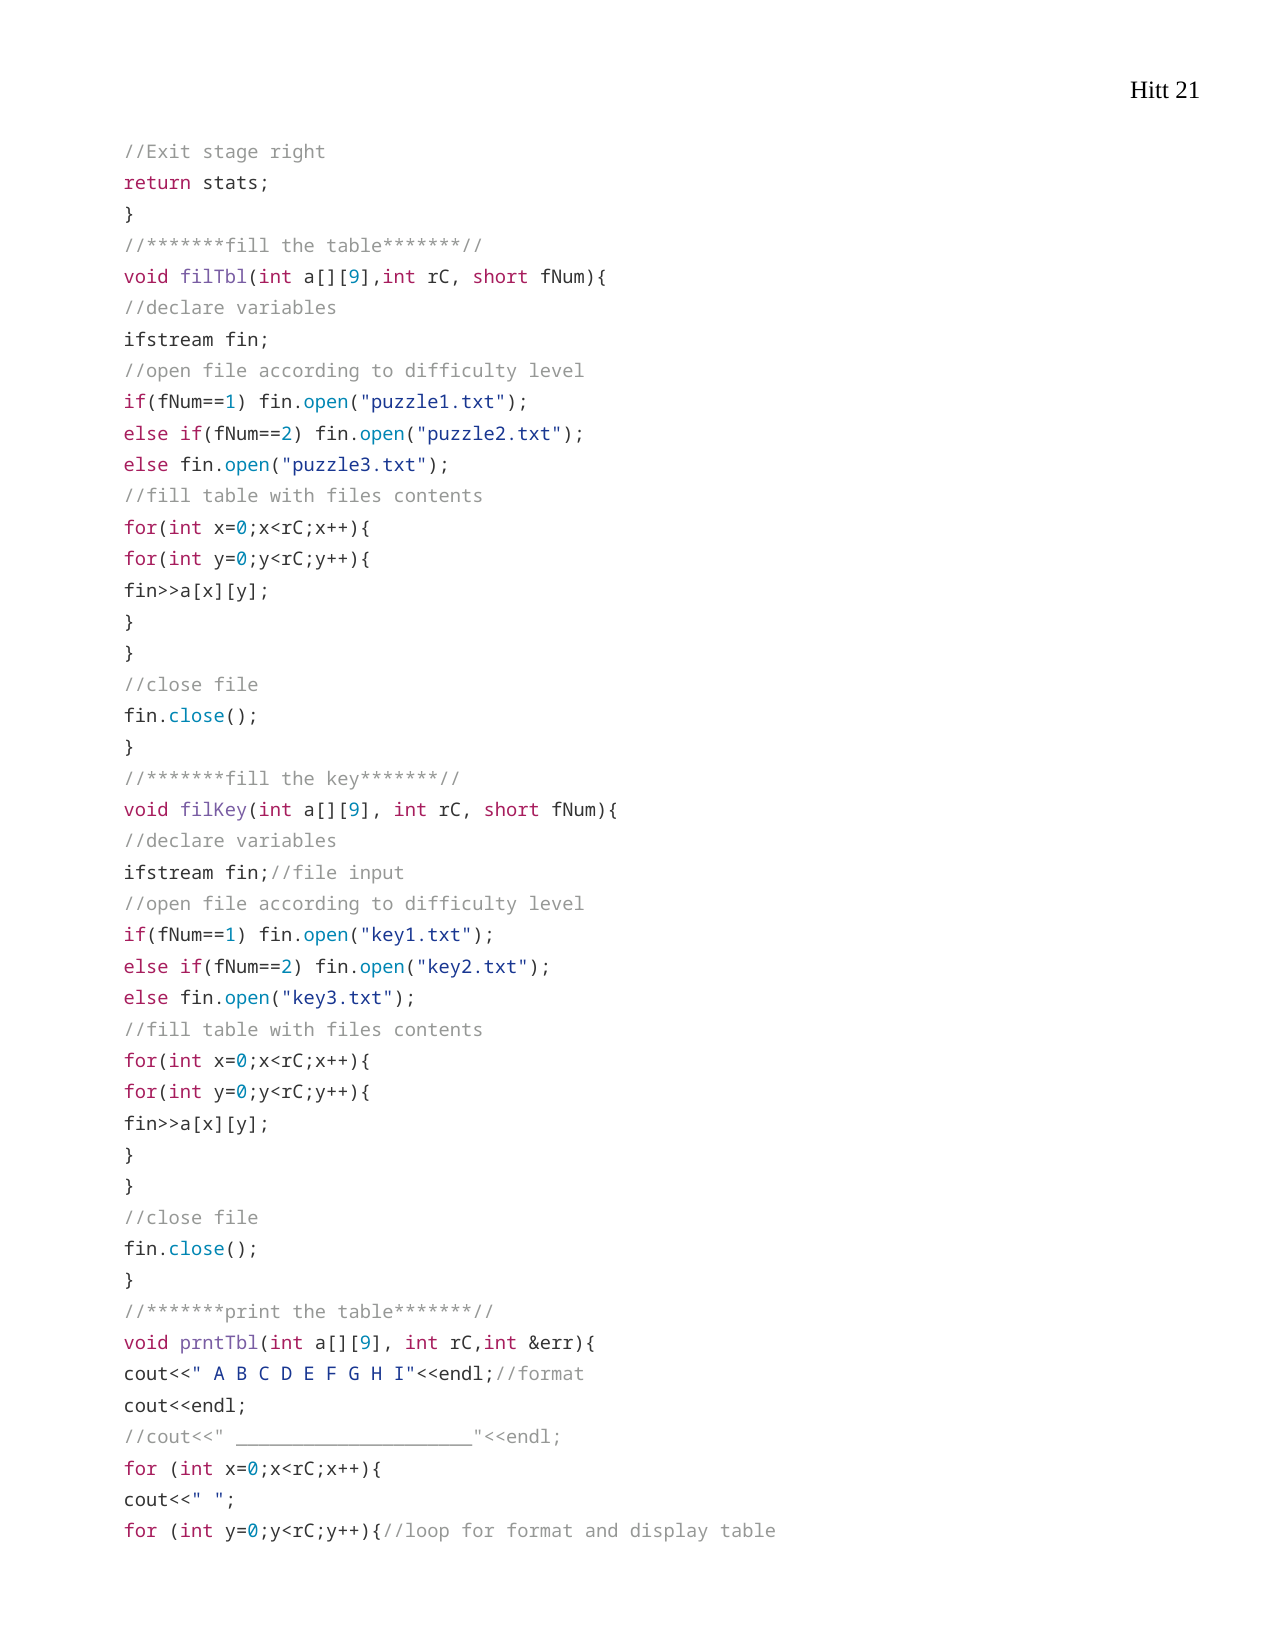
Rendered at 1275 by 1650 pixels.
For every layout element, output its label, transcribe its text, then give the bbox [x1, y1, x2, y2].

table_cell [75, 574, 120, 605]
table_cell [75, 511, 120, 543]
table_cell //open file according to difficulty level [120, 888, 1138, 919]
table_cell [75, 323, 120, 354]
table_cell [75, 1076, 120, 1107]
table_cell [75, 480, 120, 511]
table_cell [75, 543, 120, 574]
table_cell //fill table with files contents [120, 1013, 1138, 1044]
table_cell [75, 135, 120, 166]
table_cell [75, 699, 120, 731]
table_cell //close file [120, 668, 1138, 699]
table_cell [75, 825, 120, 856]
table_cell void filKey(int a[][9], int rC, short fNum){ [120, 794, 1138, 825]
table_cell [75, 1233, 120, 1264]
table_cell [75, 1170, 120, 1201]
table_cell cout<<endl; [120, 1389, 1138, 1421]
table_cell for(int y=0;y<rC;y++){ [120, 543, 1138, 574]
table_cell cout<<" A B C D E F G H I"<<endl;//format [120, 1358, 1138, 1389]
table_cell [75, 762, 120, 793]
table_cell [75, 982, 120, 1013]
table_cell return stats; [120, 166, 1138, 198]
table_cell [75, 1013, 120, 1044]
table_cell [75, 950, 120, 982]
table_cell fin.close(); [120, 1233, 1138, 1264]
table_cell [75, 1044, 120, 1076]
table_cell [75, 260, 120, 292]
table_cell [75, 1264, 120, 1295]
table_cell [75, 355, 120, 386]
table_cell [75, 449, 120, 480]
table_cell [75, 1107, 120, 1138]
table_cell else fin.open("key3.txt"); [120, 982, 1138, 1013]
table_cell //*******fill the key*******// [120, 762, 1138, 793]
table_cell [75, 605, 120, 637]
table_cell [75, 1138, 120, 1170]
table_cell fin.close(); [120, 699, 1138, 731]
table_cell ifstream fin;//file input [120, 856, 1138, 887]
table_cell [75, 386, 120, 417]
table_cell } [120, 1170, 1138, 1201]
table_cell void prntTbl(int a[][9], int rC,int &err){ [120, 1326, 1138, 1358]
table_cell //*******fill the table*******// [120, 229, 1138, 260]
table_cell //Exit stage right [120, 135, 1138, 166]
table_cell } [120, 1138, 1138, 1170]
table_cell if(fNum==1) fin.open("key1.txt"); [120, 919, 1138, 950]
table_cell } [120, 1264, 1138, 1295]
table_cell [75, 1452, 120, 1483]
table_cell [75, 888, 120, 919]
table_cell [75, 1515, 120, 1546]
table_cell //declare variables [120, 825, 1138, 856]
table_cell void filTbl(int a[][9],int rC, short fNum){ [120, 260, 1138, 292]
table_cell for (int x=0;x<rC;x++){ [120, 1452, 1138, 1483]
table_cell //*******print the table*******// [120, 1295, 1138, 1326]
table_cell } [120, 731, 1138, 762]
table_cell [75, 1389, 120, 1421]
table_cell //open file according to difficulty level [120, 355, 1138, 386]
table_cell fin>>a[x][y]; [120, 574, 1138, 605]
table_cell [75, 1421, 120, 1452]
table_cell [75, 637, 120, 668]
table_cell else fin.open("puzzle3.txt"); [120, 449, 1138, 480]
table_cell [75, 198, 120, 229]
table_cell } [120, 637, 1138, 668]
table_cell } [120, 605, 1138, 637]
table_cell cout<<" "; [120, 1483, 1138, 1514]
table_cell else if(fNum==2) fin.open("puzzle2.txt"); [120, 417, 1138, 448]
table_cell [75, 417, 120, 448]
table_cell //cout<<" _____________________"<<endl; [120, 1421, 1138, 1452]
table_cell [75, 1483, 120, 1514]
table_cell if(fNum==1) fin.open("puzzle1.txt"); [120, 386, 1138, 417]
table_cell [75, 1358, 120, 1389]
table_cell ifstream fin; [120, 323, 1138, 354]
table_cell [75, 292, 120, 323]
table_cell for(int x=0;x<rC;x++){ [120, 511, 1138, 543]
table_cell //fill table with files contents [120, 480, 1138, 511]
table_cell for(int x=0;x<rC;x++){ [120, 1044, 1138, 1076]
table_cell [75, 919, 120, 950]
table_cell [75, 668, 120, 699]
table_cell for (int y=0;y<rC;y++){//loop for format and display table [120, 1515, 1138, 1546]
table_cell [75, 794, 120, 825]
table_cell for(int y=0;y<rC;y++){ [120, 1076, 1138, 1107]
table_cell [75, 166, 120, 198]
table_cell fin>>a[x][y]; [120, 1107, 1138, 1138]
table_cell [75, 1295, 120, 1326]
table_cell [75, 229, 120, 260]
table_cell else if(fNum==2) fin.open("key2.txt"); [120, 950, 1138, 982]
table_cell [75, 1201, 120, 1232]
table_cell } [120, 198, 1138, 229]
table_cell [75, 731, 120, 762]
table_cell //close file [120, 1201, 1138, 1232]
table_cell //declare variables [120, 292, 1138, 323]
table_cell [75, 1326, 120, 1358]
table_cell [75, 856, 120, 887]
